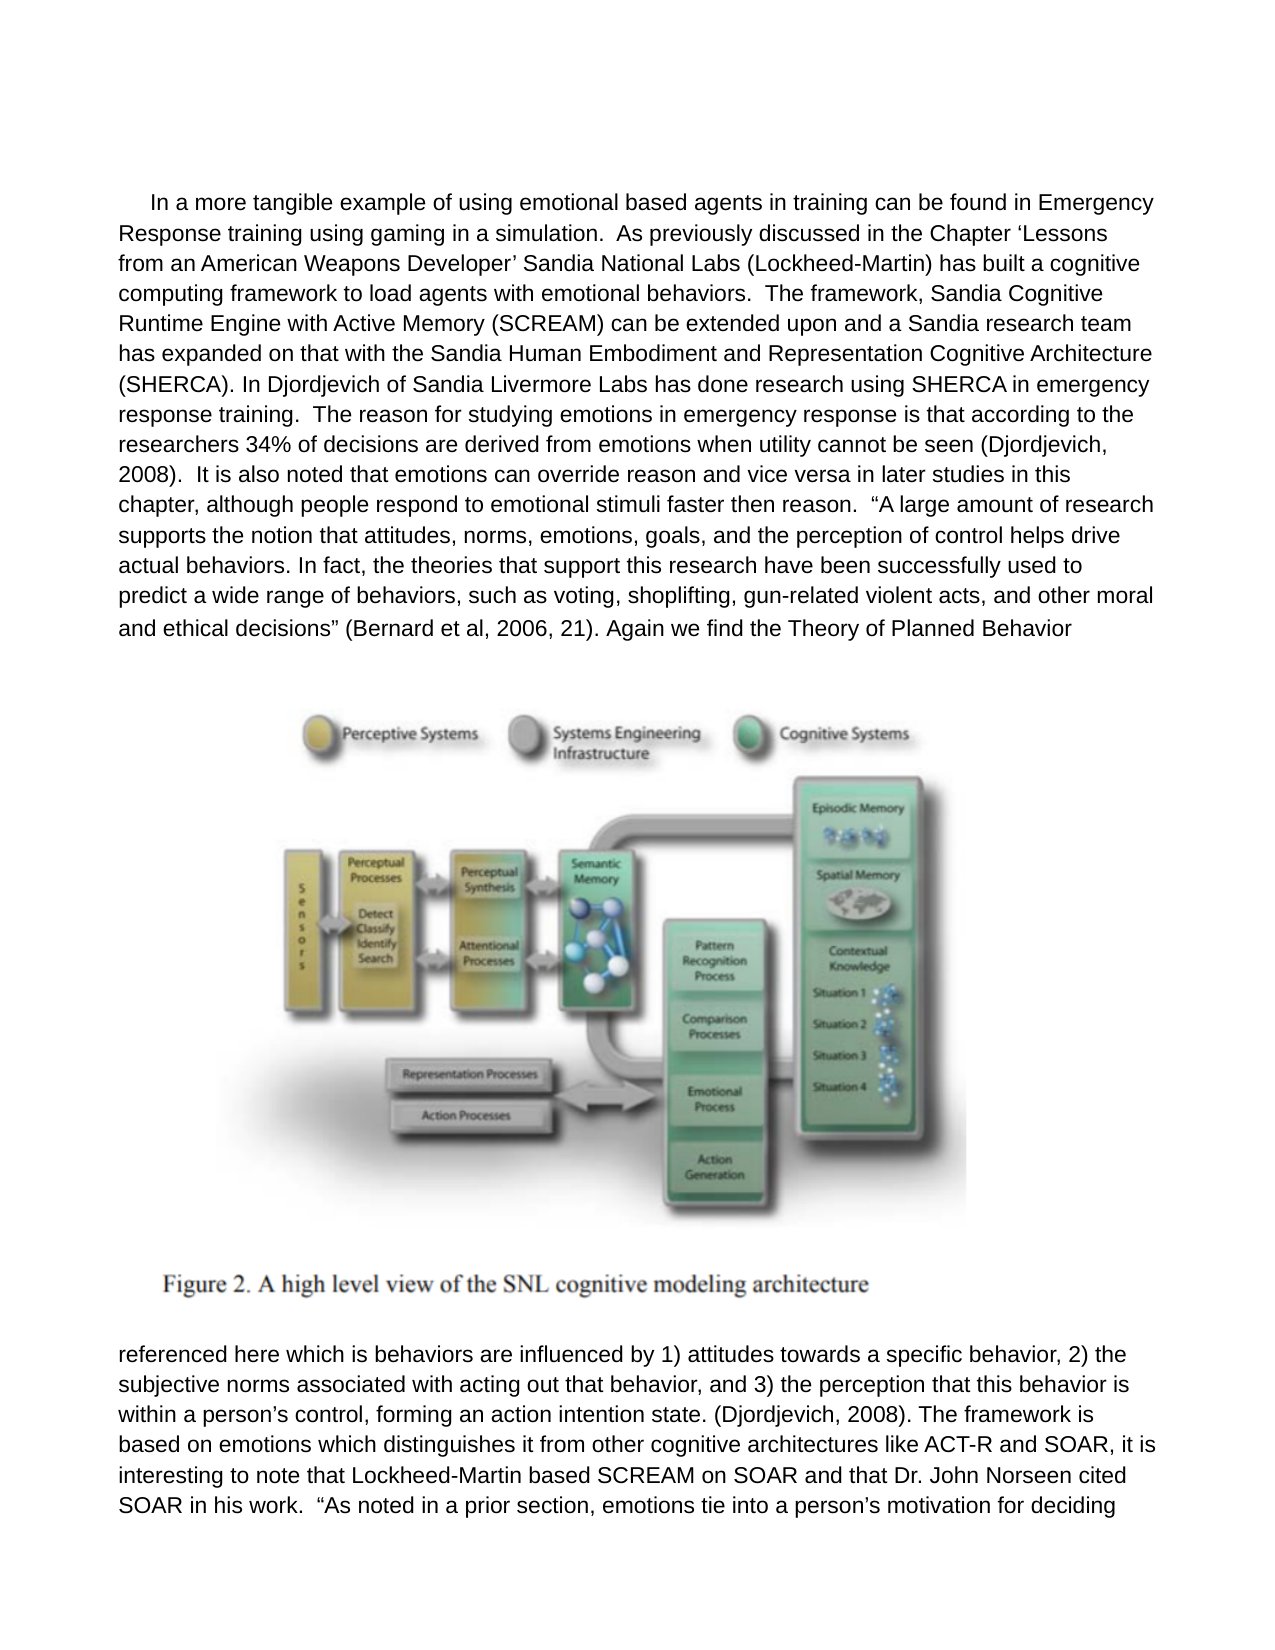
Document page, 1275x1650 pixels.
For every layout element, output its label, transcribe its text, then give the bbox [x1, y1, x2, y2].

text In a more tangible example of using emotional based agents in training can be found in Emergency Response training using gaming in a simulation. As previously discussed in the Chapter ‘Lessons from an American Weapons Developer’ Sandia National Labs (Lockheed-Martin) has built a cognitive computing framework to load agents with emotional behaviors. The framework, Sandia Cognitive Runtime Engine with Active Memory (SCREAM) can be extended upon and a Sandia research team has expanded on that with the Sandia Human Embodiment and Representation Cognitive Architecture (SHERCA). In Djordjevich of Sandia Livermore Labs has done research using SHERCA in emergency response training. The reason for studying emotions in emergency response is that according to the researchers 34% of decisions are derived from emotions when utility cannot be seen (Djordjevich, 2008). It is also noted that emotions can override reason and vice versa in later studies in this chapter, although people respond to emotional stimuli faster then reason. “A large amount of research supports the notion that attitudes, norms, emotions, goals, and the perception of control helps drive actual behaviors. In fact, the theories that support this research have been successfully used to predict a wide range of behaviors, such as voting, shoplifting, gun-related violent acts, and other moral and ethical decisions” (Bernard et al, 2006, 21). Again we find the Theory of Planned Behavior referenced here which is behaviors are influenced by 1) attitudes towards a specific behavior, 2) the subjective norms associated with acting out that behavior, and 3) the perception that this behavior is within a person’s control, forming an action intention state. (Djordjevich, 2008). The framework is based on emotions which distinguishes it from other cognitive architectures like ACT-R and SOAR, it is interesting to note that Lockheed-Martin based SCREAM on SOAR and that Dr. John Norseen cited SOAR in his work. “As noted in a prior section, emotions tie into a person’s motivation for deciding [118, 189, 1157, 1518]
picture [144, 662, 967, 1341]
